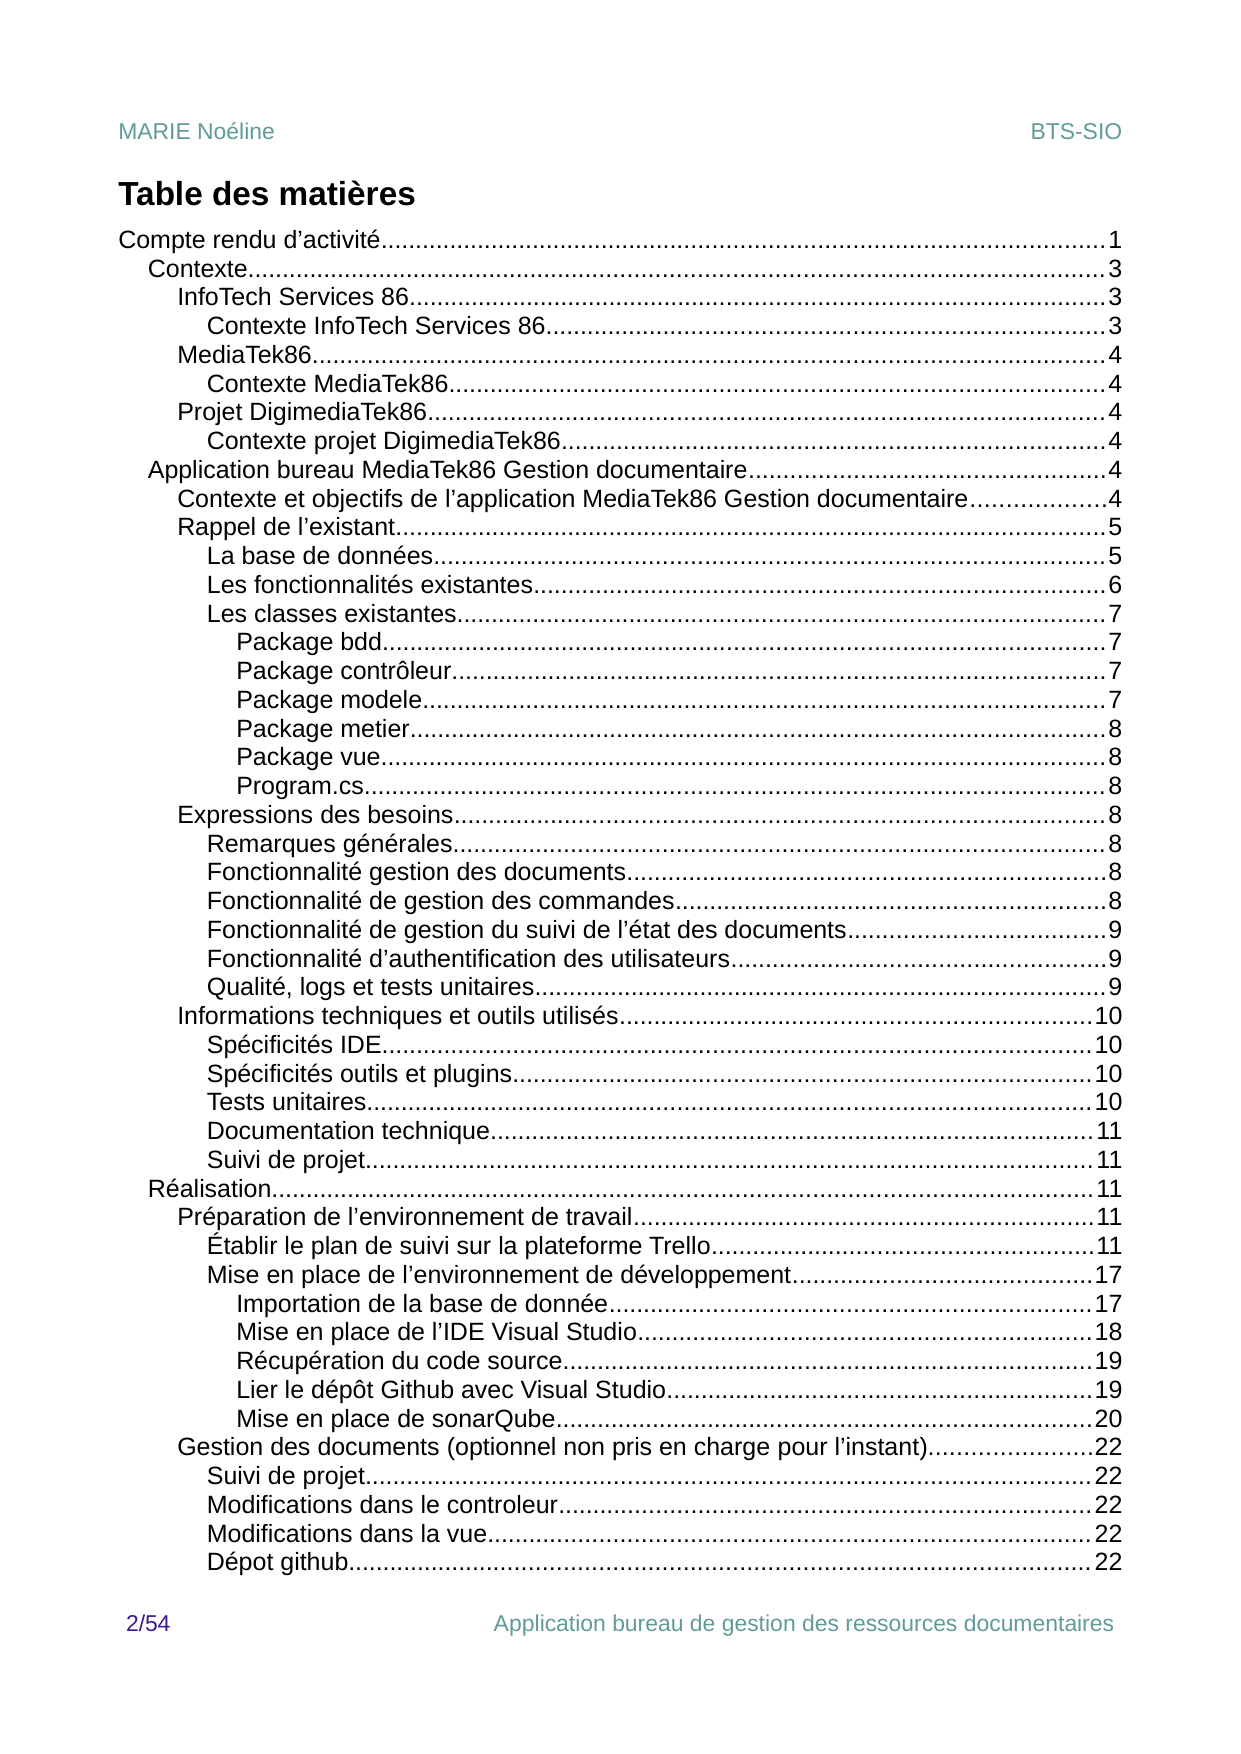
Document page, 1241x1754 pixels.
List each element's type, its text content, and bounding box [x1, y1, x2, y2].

text Compte rendu d’activité 1 [118, 225, 1122, 254]
text Contexte 3 [148, 254, 1122, 282]
text Mise en place de l’environnement de développement 17 [207, 1260, 1122, 1289]
text Fonctionnalité de gestion des commandes 8 [207, 886, 1122, 915]
text Remarques générales 8 [207, 829, 1122, 857]
text Préparation de l’environnement de travail 11 [177, 1202, 1122, 1231]
text Suivi de projet 22 [207, 1461, 1122, 1490]
text Contexte et objectifs de l’application MediaTek86 Gestion documentaire 4 [177, 484, 1122, 512]
text Contexte projet DigimediaTek86 4 [207, 426, 1122, 455]
text Documentation technique 11 [207, 1116, 1122, 1145]
text Fonctionnalité de gestion du suivi de l’état des documents 9 [207, 915, 1122, 944]
text Program.cs 8 [236, 771, 1122, 800]
text Contexte InfoTech Services 86 3 [207, 311, 1122, 340]
text Projet DigimediaTek86 4 [177, 397, 1122, 426]
text Fonctionnalité gestion des documents 8 [207, 857, 1122, 886]
text Établir le plan de suivi sur la plateforme Trello 11 [207, 1231, 1122, 1260]
text Récupération du code source 19 [236, 1346, 1122, 1375]
text Fonctionnalité d’authentification des utilisateurs 9 [207, 944, 1122, 972]
text Spécificités IDE 10 [207, 1030, 1122, 1059]
text Modifications dans la vue 22 [207, 1519, 1122, 1547]
text La base de données 5 [207, 541, 1122, 570]
text Package bdd 7 [236, 627, 1122, 656]
text Dépot github 22 [207, 1547, 1122, 1576]
text Spécificités outils et plugins 10 [207, 1059, 1122, 1087]
text Réalisation 11 [148, 1174, 1122, 1202]
text Package metier 8 [236, 714, 1122, 742]
text Package modele 7 [236, 685, 1122, 714]
text Mise en place de l’IDE Visual Studio 18 [236, 1317, 1122, 1346]
text Suivi de projet 11 [207, 1145, 1122, 1174]
text Tests unitaires 10 [207, 1087, 1122, 1116]
text Les classes existantes 7 [207, 599, 1122, 627]
text Modifications dans le controleur 22 [207, 1490, 1122, 1519]
text Qualité, logs et tests unitaires 9 [207, 972, 1122, 1001]
text Importation de la base de donnée 17 [236, 1289, 1122, 1317]
text Gestion des documents (optionnel non pris en charge pour l’instant) 22 [177, 1432, 1122, 1461]
text Expressions des besoins 8 [177, 800, 1122, 829]
text Informations techniques et outils utilisés 10 [177, 1001, 1122, 1030]
text InfoTech Services 86 3 [177, 282, 1122, 311]
text Les fonctionnalités existantes 6 [207, 570, 1122, 599]
text Lier le dépôt Github avec Visual Studio 19 [236, 1375, 1122, 1404]
text Package contrôleur 7 [236, 656, 1122, 685]
subtitle Table des matières [118, 174, 1122, 212]
text MediaTek86 4 [177, 340, 1122, 369]
text Rappel de l’existant 5 [177, 512, 1122, 541]
text Contexte MediaTek86 4 [207, 369, 1122, 397]
text Application bureau MediaTek86 Gestion documentaire 4 [148, 455, 1122, 484]
text Mise en place de sonarQube 20 [236, 1404, 1122, 1432]
text Package vue 8 [236, 742, 1122, 771]
